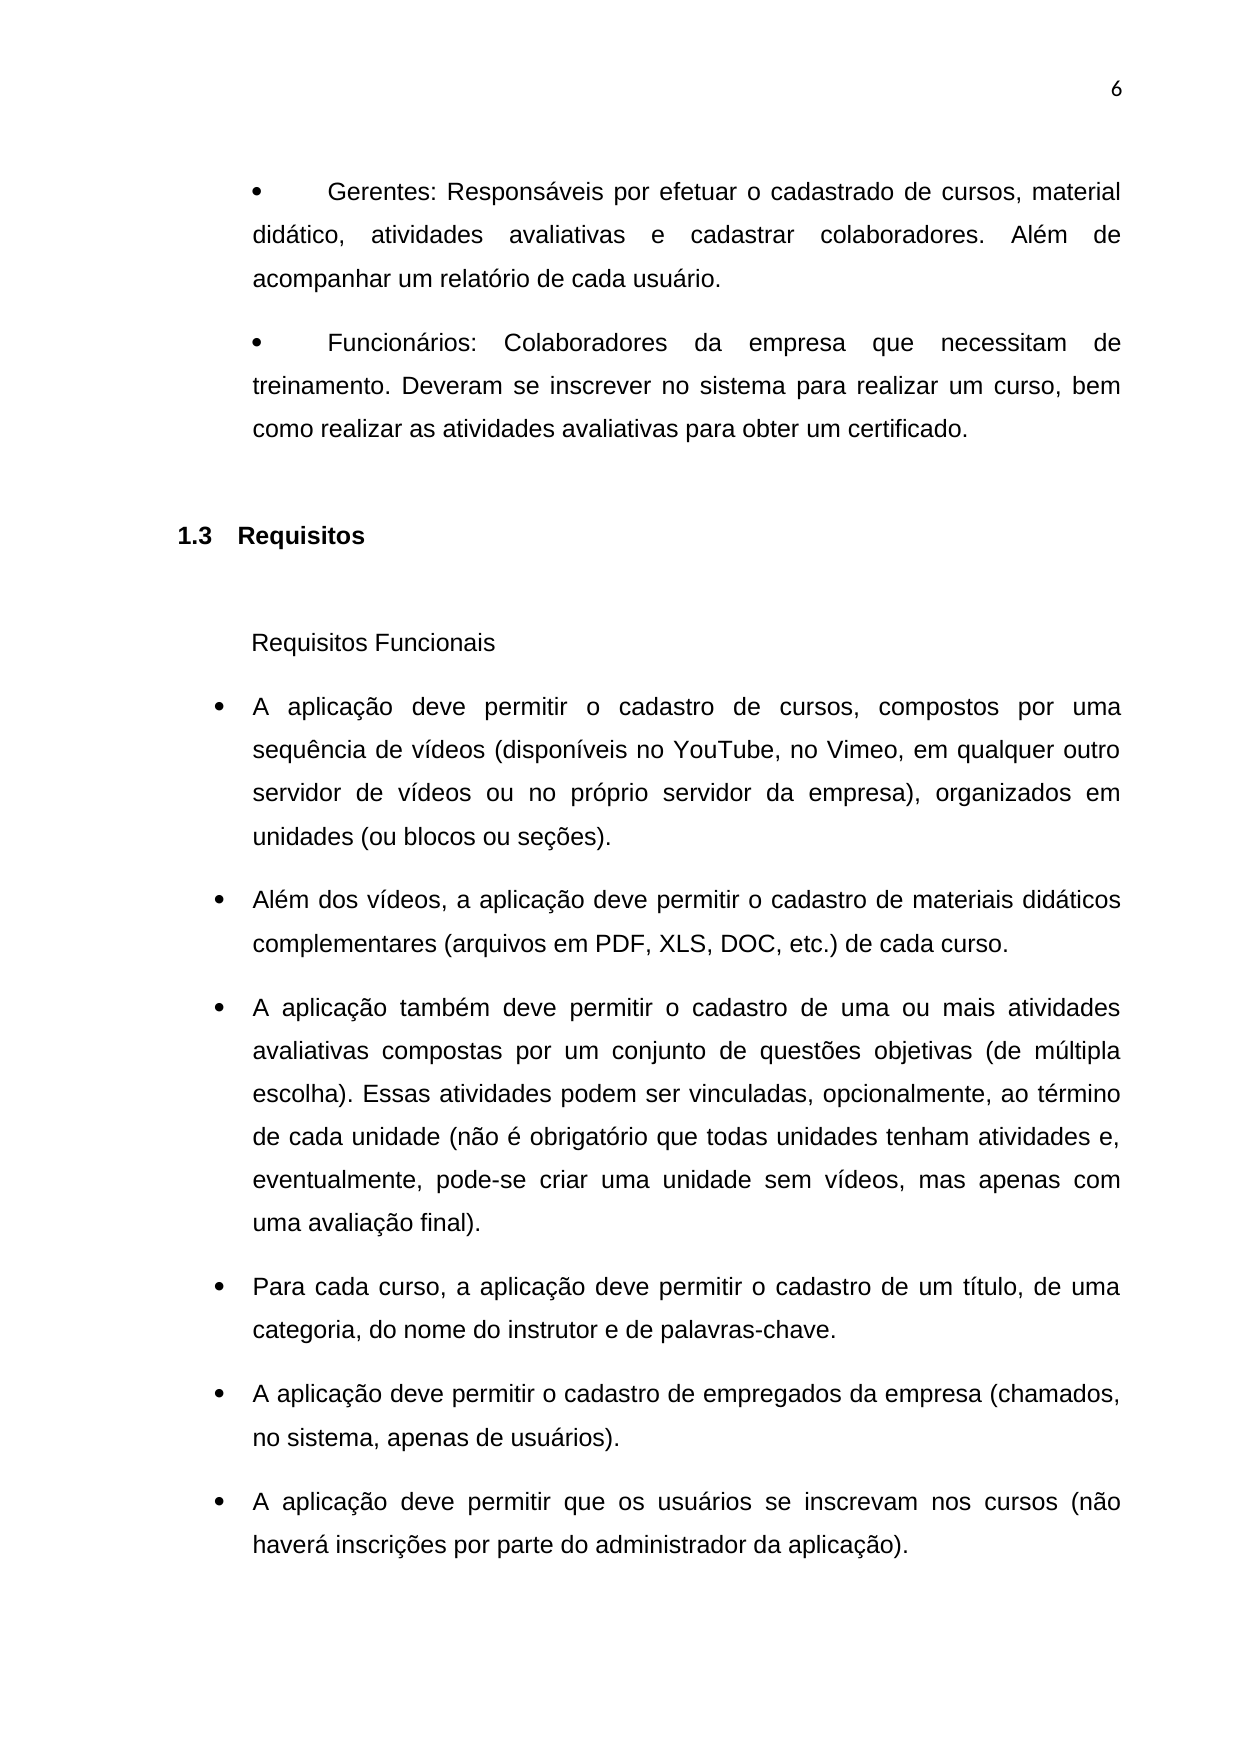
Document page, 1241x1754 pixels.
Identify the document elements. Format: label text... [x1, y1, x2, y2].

text Requisitos Funcionais [177, 628, 1122, 657]
subtitle Requisitos [177, 521, 1122, 550]
list Gerentes: Responsáveis por efetuar o cadastrado de cursos, material didático, atividades avaliativas e cadastrar colaboradores. Além de acompanhar um relatório de cada usuário. [252, 177, 1122, 292]
list Funcionários: Colaboradores da empresa que necessitam de treinamento. Deveram se inscrever no sistema para realizar um curso, bem como realizar as atividades avaliativas para obter um certificado. [252, 327, 1122, 443]
list Para cada curso, a aplicação deve permitir o cadastro de um título, de uma categoria, do nome do instrutor e de palavras-chave. [215, 1272, 1122, 1344]
list A aplicação também deve permitir o cadastro de uma ou mais atividades avaliativas compostas por um conjunto de questões objetivas (de múltipla escolha). Essas atividades podem ser vinculadas, opcionalmente, ao término de cada unidade (não é obrigatório que todas unidades tenham atividades e, eventualmente, pode-se criar uma unidade sem vídeos, mas apenas com uma avaliação final). [215, 993, 1122, 1237]
list Além dos vídeos, a aplicação deve permitir o cadastro de materiais didáticos complementares (arquivos em PDF, XLS, DOC, etc.) de cada curso. [215, 885, 1122, 957]
list A aplicação deve permitir que os usuários se inscrevam nos cursos (não haverá inscrições por parte do administrador da aplicação). [215, 1487, 1122, 1559]
list A aplicação deve permitir o cadastro de empregados da empresa (chamados, no sistema, apenas de usuários). [215, 1379, 1122, 1451]
list A aplicação deve permitir o cadastro de cursos, compostos por uma sequência de vídeos (disponíveis no YouTube, no Vimeo, em qualquer outro servidor de vídeos ou no próprio servidor da empresa), organizados em unidades (ou blocos ou seções). [215, 692, 1122, 850]
